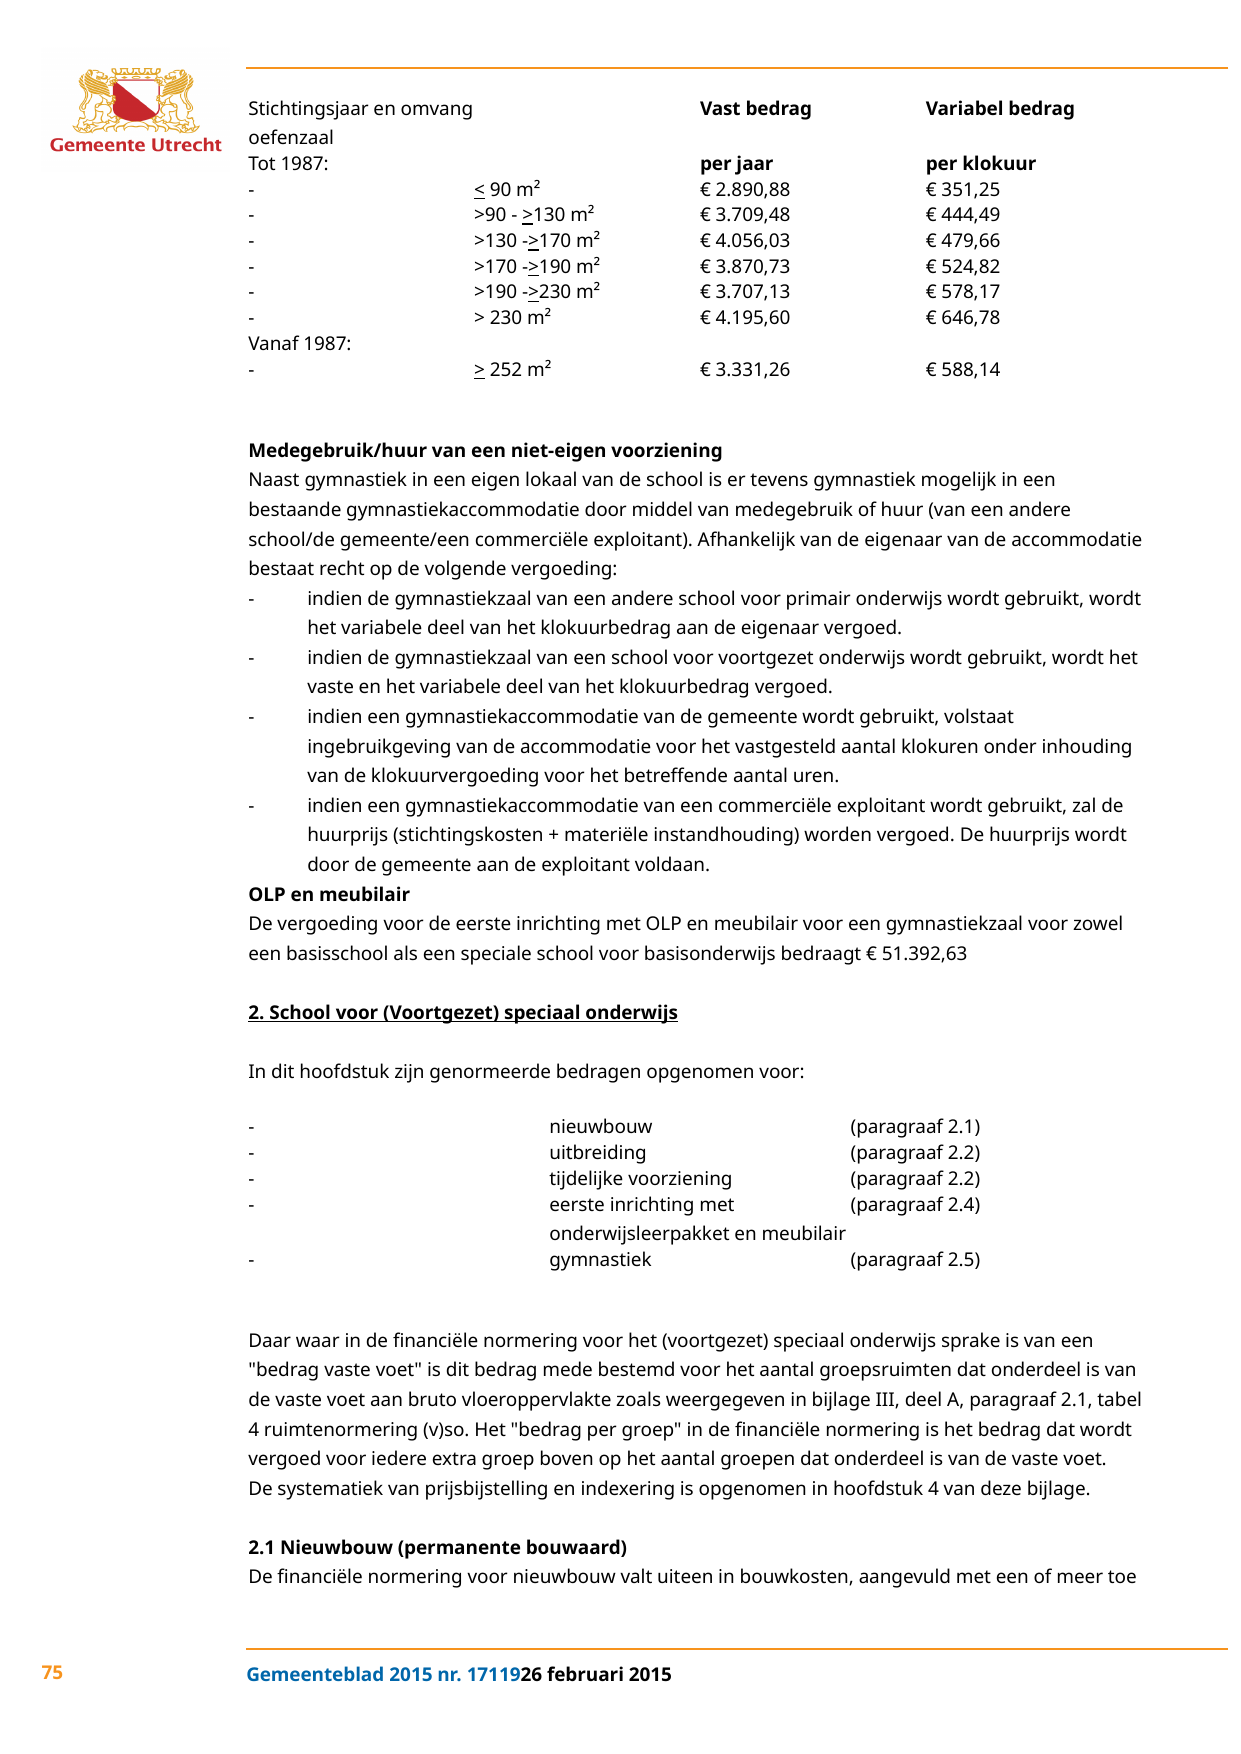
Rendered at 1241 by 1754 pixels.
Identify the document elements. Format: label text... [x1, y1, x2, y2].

table_cell - [248, 227, 474, 253]
table_cell € 524,82 [926, 253, 1152, 279]
table_cell € 578,17 [926, 279, 1152, 304]
table_cell - [248, 202, 474, 227]
list indien een gymnastiekaccommodatie van de gemeente wordt gebruikt, volstaat ingebruikgeving van de accommodatie voor het vastgesteld aantal klokuren onder inhouding van de klokuurvergoeding voor het betreffende aantal uren. [248, 703, 1152, 788]
table_cell € 588,14 [926, 356, 1152, 382]
table_cell - [248, 253, 474, 279]
table_cell tijdelijke voorziening [549, 1165, 850, 1191]
table_cell (paragraaf 2.2) [850, 1165, 1152, 1191]
table_cell € 4.195,60 [700, 305, 926, 330]
text De financiële normering voor nieuwbouw valt uiteen in bouwkosten, aangevuld met een of meer toe [248, 1564, 1152, 1589]
table_cell >90 - >130 m² [474, 202, 700, 227]
table_cell Stichtingsjaar en omvang oefenzaal [248, 95, 474, 150]
table_cell € 3.331,26 [700, 356, 926, 382]
table_cell gymnastiek [549, 1246, 850, 1272]
table_cell >130 ->170 m² [474, 227, 700, 253]
table_cell Variabel bedrag [926, 95, 1152, 150]
table_cell [474, 150, 700, 176]
table_cell - [248, 356, 474, 382]
table_cell € 3.870,73 [700, 253, 926, 279]
table_cell [474, 95, 700, 150]
text 2.1 Nieuwbouw (permanente bouwaard) [248, 1534, 1152, 1560]
table_cell - [248, 305, 474, 330]
list indien de gymnastiekzaal van een andere school voor primair onderwijs wordt gebruikt, wordt het variabele deel van het klokuurbedrag aan de eigenaar vergoed. [248, 585, 1152, 640]
table_cell € 444,49 [926, 202, 1152, 227]
table_cell Vanaf 1987: [248, 330, 474, 356]
table_cell - [248, 176, 474, 202]
table_cell € 646,78 [926, 305, 1152, 330]
table_cell uitbreiding [549, 1139, 850, 1165]
table_header nieuwbouw [549, 1114, 850, 1139]
table_cell > 252 m² [474, 356, 700, 382]
table_cell (paragraaf 2.4) [850, 1191, 1152, 1246]
table_cell Vast bedrag [700, 95, 926, 150]
table_cell [926, 330, 1152, 356]
table_cell >170 ->190 m² [474, 253, 700, 279]
text Daar waar in de financiële normering voor het (voortgezet) speciaal onderwijs sprake is van een "bedrag vaste voet" is dit bedrag mede bestemd voor het aantal groepsruimten dat onderdeel is van de vaste voet aan bruto vloeroppervlakte zoals weergegeven in bijlage III, deel A, paragraaf 2.1, tabel 4 ruimtenormering (v)so. Het "bedrag per groep" in de financiële normering is het bedrag dat wordt vergoed voor iedere extra groep boven op het aantal groepen dat onderdeel is van de vaste voet. [248, 1327, 1152, 1471]
list indien een gymnastiekaccommodatie van een commerciële exploitant wordt gebruikt, zal de huurprijs (stichtingskosten + materiële instandhouding) worden vergoed. De huurprijs wordt door de gemeente aan de exploitant voldaan. [248, 792, 1152, 877]
text In dit hoofdstuk zijn genormeerde bedragen opgenomen voor: [248, 1058, 1152, 1084]
text Naast gymnastiek in een eigen lokaal van de school is er tevens gymnastiek mogelijk in een bestaande gymnastiekaccommodatie door middel van medegebruik of huur (van een andere school/de gemeente/een commerciële exploitant). Afhankelijk van de eigenaar van de accommodatie bestaat recht op de volgende vergoeding: [248, 467, 1152, 581]
text OLP en meubilair [248, 881, 1152, 906]
table_header - [248, 1114, 549, 1139]
table_cell € 351,25 [926, 176, 1152, 202]
table_header (paragraaf 2.1) [850, 1114, 1152, 1139]
table_cell < 90 m² [474, 176, 700, 202]
table_cell per klokuur [926, 150, 1152, 176]
table_cell € 3.707,13 [700, 279, 926, 304]
table_cell (paragraaf 2.5) [850, 1246, 1152, 1272]
table_cell € 4.056,03 [700, 227, 926, 253]
table_cell - [248, 1139, 549, 1165]
table_cell > 230 m² [474, 305, 700, 330]
text 2. School voor (Voortgezet) speciaal onderwijs [248, 999, 1152, 1025]
text De systematiek van prijsbijstelling en indexering is opgenomen in hoofdstuk 4 van deze bijlage. [248, 1475, 1152, 1501]
text De vergoeding voor de eerste inrichting met OLP en meubilair voor een gymnastiekzaal voor zowel een basisschool als een speciale school voor basisonderwijs bedraagt € 51.392,63 [248, 910, 1152, 966]
table_cell eerste inrichting met onderwijsleerpakket en meubilair [549, 1191, 850, 1246]
table_cell € 3.709,48 [700, 202, 926, 227]
table_cell [474, 330, 700, 356]
text Medegebruik/huur van een niet-eigen voorziening [248, 437, 1152, 463]
table_cell Tot 1987: [248, 150, 474, 176]
table_cell - [248, 1246, 549, 1272]
list indien de gymnastiekzaal van een school voor voortgezet onderwijs wordt gebruikt, wordt het vaste en het variabele deel van het klokuurbedrag vergoed. [248, 644, 1152, 699]
table_cell € 479,66 [926, 227, 1152, 253]
table_cell >190 ->230 m² [474, 279, 700, 304]
picture [41, 47, 231, 172]
table_cell - [248, 1191, 549, 1246]
table_cell per jaar [700, 150, 926, 176]
table_cell (paragraaf 2.2) [850, 1139, 1152, 1165]
table_cell - [248, 1165, 549, 1191]
table_cell € 2.890,88 [700, 176, 926, 202]
table_cell - [248, 279, 474, 304]
table_cell [700, 330, 926, 356]
